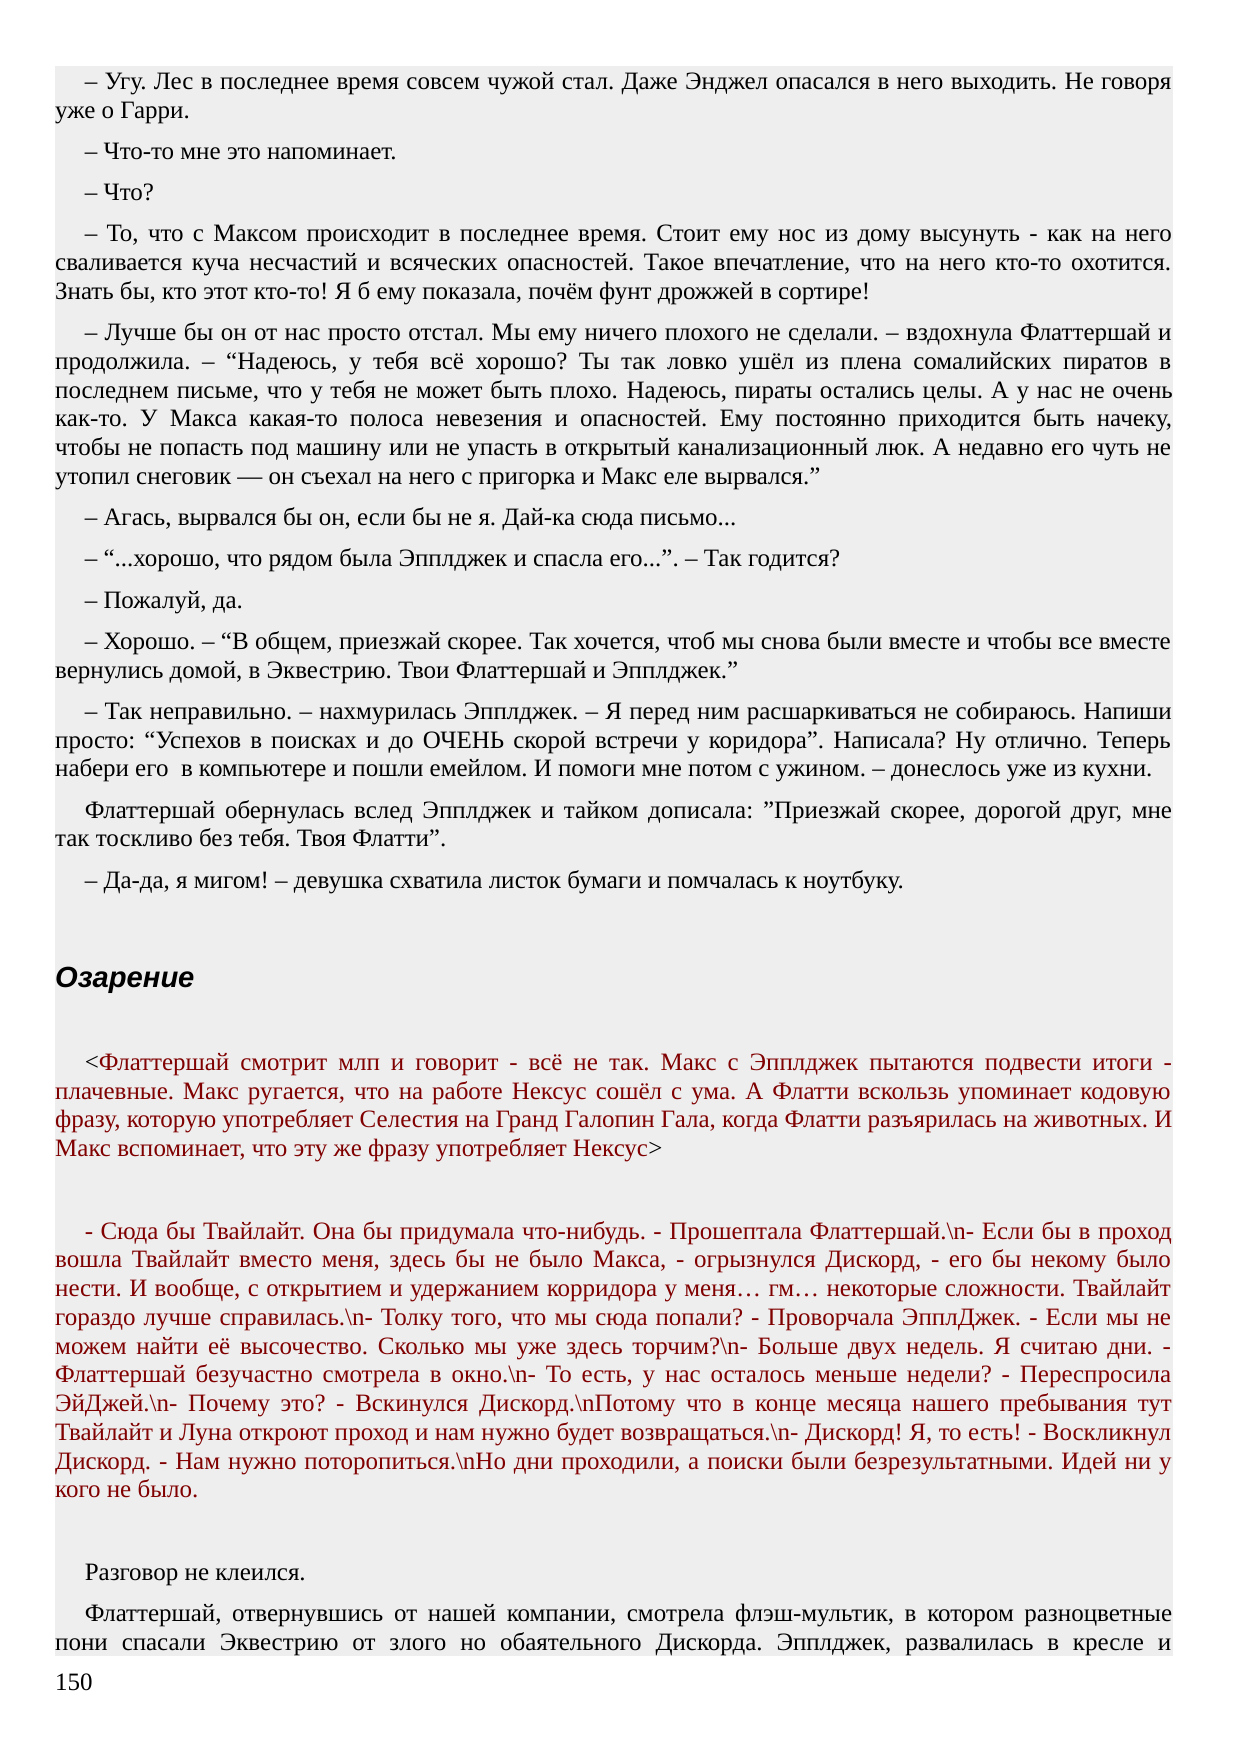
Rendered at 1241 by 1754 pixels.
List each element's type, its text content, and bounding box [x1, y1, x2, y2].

text – Так неправильно. – нахмурилась Эпплджек. – Я перед ним расшаркиваться не собираюсь. Напиши просто: “Успехов в поисках и до ОЧЕНЬ скорой встречи у коридора”. Написала? Ну отлично. Теперь набери его в компьютере и пошли емейлом. И помоги мне потом с ужином. – донеслось уже из кухни. [55, 696, 1173, 782]
text <Флаттершай смотрит млп и говорит - всё не так. Макс с Эпплджек пытаются подвести итоги - плачевные. Макс ругается, что на работе Нексус сошёл с ума. А Флатти вскользь упоминает кодовую фразу, которую употребляет Селестия на Гранд Галопин Гала, когда Флатти разъярилась на животных. И Макс вспоминает, что эту же фразу употребляет Нексус> [55, 1047, 1173, 1162]
text – Что? [55, 177, 1173, 206]
text – Да-да, я мигом! – девушка схватила листок бумаги и помчалась к ноутбуку. [55, 865, 1173, 893]
text – Что-то мне это напоминает. [55, 136, 1173, 165]
text Разговор не клеился. [55, 1557, 1173, 1586]
text – “...хорошо, что рядом была Эпплджек и спасла его...”. – Так годится? [55, 543, 1173, 572]
text - Сюда бы Твайлайт. Она бы придумала что-нибудь. - Прошептала Флаттершай.\n- Если бы в проход вошла Твайлайт вместо меня, здесь бы не было Макса, - огрызнулся Дискорд, - его бы некому было нести. И вообще, с открытием и удержанием корридора у меня… гм… некоторые сложности. Твайлайт гораздо лучше справилась.\n- Толку того, что мы сюда попали? - Проворчала ЭпплДжек. - Если мы не можем найти её высочество. Сколько мы уже здесь торчим?\n- Больше двух недель. Я считаю дни. - Флаттершай безучастно смотрела в окно.\n- То есть, у нас осталось меньше недели? - Переспросила ЭйДжей.\n- Почему это? - Вскинулся Дискорд.\nПотому что в конце месяца нашего пребывания тут Твайлайт и Луна откроют проход и нам нужно будет возвращаться.\n- Дискорд! Я, то есть! - Воскликнул Дискорд. - Нам нужно поторопиться.\nНо дни проходили, а поиски были безрезультатными. Идей ни у кого не было. [55, 1216, 1173, 1503]
text Флаттершай, отвернувшись от нашей компании, смотрела флэш-мультик, в котором разноцветные пони спасали Эквестрию от злого но обаятельного Дискорда. Эпплджек, развалилась в кресле и [55, 1598, 1173, 1656]
text – То, что с Максом происходит в последнее время. Стоит ему нос из дому высунуть - как на него сваливается куча несчастий и всяческих опасностей. Такое впечатление, что на него кто-то охотится. Знать бы, кто этот кто-то! Я б ему показала, почём фунт дрожжей в сортире! [55, 218, 1173, 305]
subtitle Озарение [55, 960, 1173, 993]
text Флаттершай обернулась вслед Эпплджек и тайком дописала: ”Приезжай скорее, дорогой друг, мне так тоскливо без тебя. Твоя Флатти”. [55, 795, 1173, 852]
text – Агась, вырвался бы он, если бы не я. Дай-ка сюда письмо... [55, 502, 1173, 531]
text – Угу. Лес в последнее время совсем чужой стал. Даже Энджел опасался в него выходить. Не говоря уже о Гарри. [55, 66, 1173, 123]
text – Хорошо. – “В общем, приезжай скорее. Так хочется, чтоб мы снова были вместе и чтобы все вместе вернулись домой, в Эквестрию. Твои Флаттершай и Эпплджек.” [55, 626, 1173, 683]
text – Пожалуй, да. [55, 585, 1173, 613]
text – Лучше бы он от нас просто отстал. Мы ему ничего плохого не сделали. – вздохнула Флаттершай и продолжила. – “Надеюсь, у тебя всё хорошо? Ты так ловко ушёл из плена сомалийских пиратов в последнем письме, что у тебя не может быть плохо. Надеюсь, пираты остались целы. А у нас не очень как-то. У Макса какая-то полоса невезения и опасностей. Ему постоянно приходится быть начеку, чтобы не попасть под машину или не упасть в открытый канализационный люк. А недавно его чуть не утопил снеговик — он съехал на него с пригорка и Макс еле вырвался.” [55, 317, 1173, 490]
